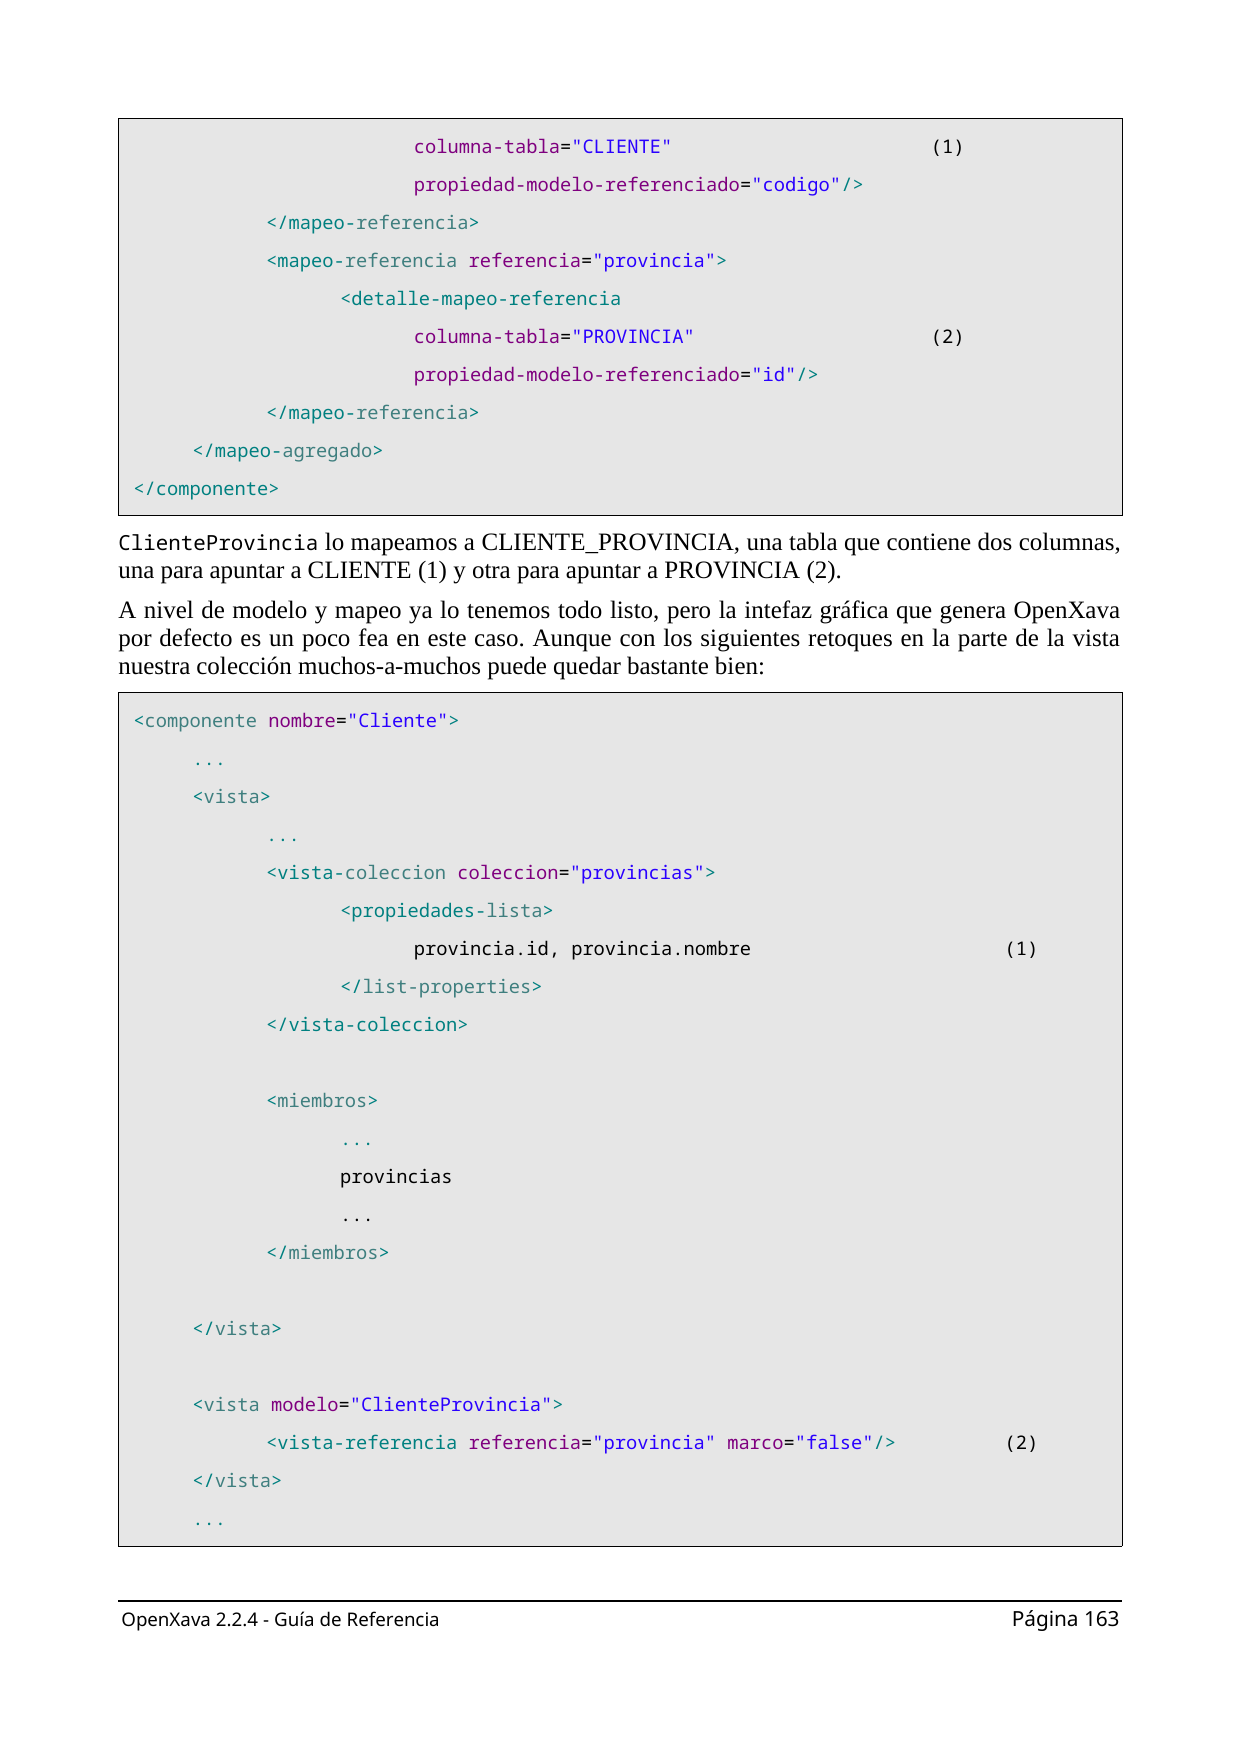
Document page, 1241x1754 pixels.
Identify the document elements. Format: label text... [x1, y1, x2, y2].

text </mapeo-referencia> [119, 384, 1122, 422]
text ... [119, 806, 1122, 844]
text columna-tabla="PROVINCIA" (2) [119, 308, 1122, 346]
text A nivel de modelo y mapeo ya lo tenemos todo listo, pero la intefaz gráfica que genera OpenXava por defecto es un poco fea en este caso. Aunque con los siguientes retoques en la parte de la vista nuestra colección muchos-a-muchos puede quedar bastante bien: [118, 597, 1122, 680]
text propiedad-modelo-referenciado="codigo"/> [119, 156, 1122, 194]
text ... [119, 1186, 1122, 1224]
text <propiedades-lista> [119, 882, 1122, 920]
text <vista-coleccion coleccion="provincias"> [119, 844, 1122, 882]
text <vista-referencia referencia="provincia" marco="false"/> (2) [119, 1414, 1122, 1453]
text <mapeo-referencia referencia="provincia"> [119, 232, 1122, 270]
text <vista modelo="ClienteProvincia"> [119, 1377, 1122, 1414]
text columna-tabla="CLIENTE" (1) [119, 119, 1122, 156]
text </list-properties> [119, 958, 1122, 996]
text </mapeo-agregado> [119, 422, 1122, 460]
text </mapeo-referencia> [119, 194, 1122, 232]
text </vista> [119, 1301, 1122, 1338]
text provincia.id, provincia.nombre (1) [119, 920, 1122, 958]
text ... [119, 1491, 1122, 1546]
text provincias [119, 1148, 1122, 1186]
text <detalle-mapeo-referencia [119, 270, 1122, 308]
text </vista-coleccion> [119, 996, 1122, 1034]
text ... [119, 730, 1122, 768]
text propiedad-modelo-referenciado="id"/> [119, 346, 1122, 384]
text </vista> [119, 1453, 1122, 1491]
text <componente nombre="Cliente"> [119, 693, 1122, 730]
text ClienteProvincia lo mapeamos a CLIENTE_PROVINCIA, una tabla que contiene dos columnas, una para apuntar a CLIENTE (1) y otra para apuntar a PROVINCIA (2). [118, 528, 1122, 584]
text <vista> [119, 768, 1122, 806]
text ... [119, 1110, 1122, 1148]
text </miembros> [119, 1224, 1122, 1262]
text <miembros> [119, 1072, 1122, 1110]
text </componente> [119, 460, 1122, 515]
